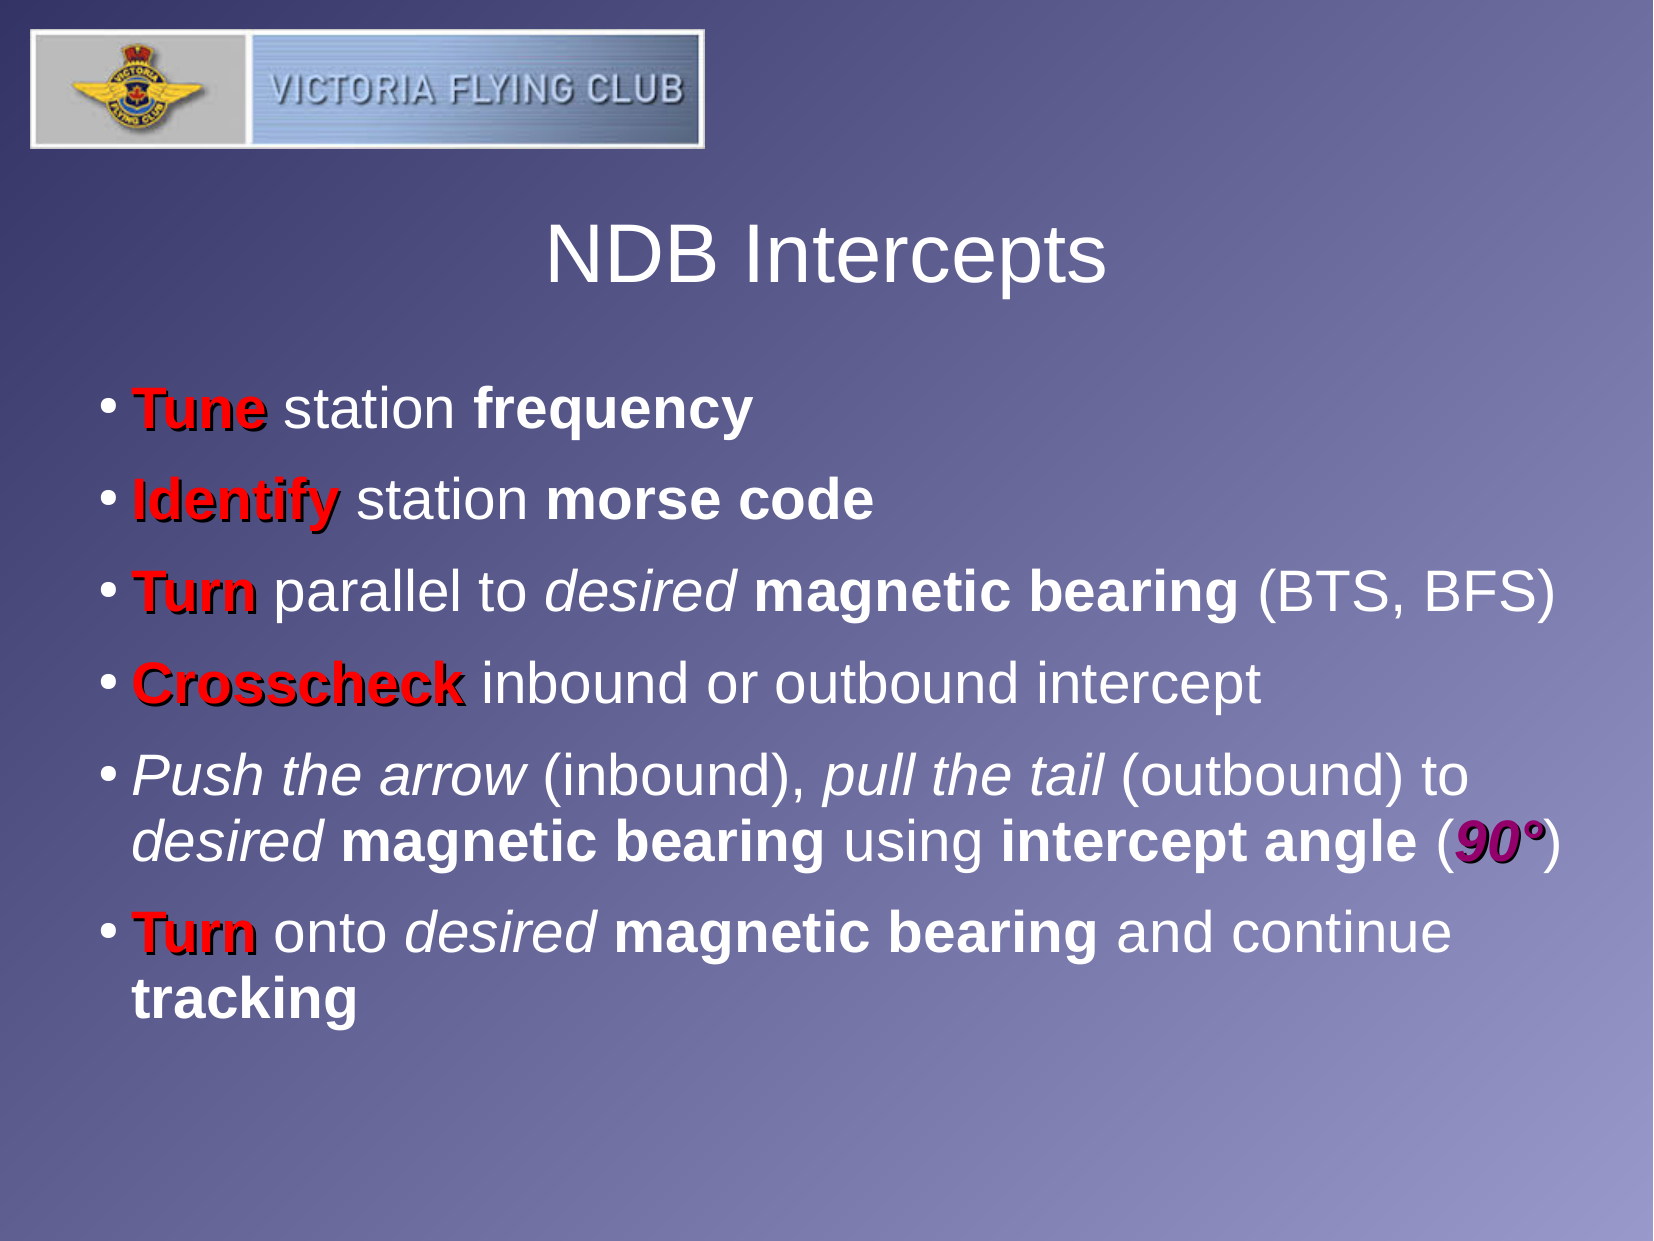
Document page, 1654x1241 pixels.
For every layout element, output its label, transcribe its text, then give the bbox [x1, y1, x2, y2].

picture [30, 29, 705, 149]
list Tune station frequency Identify station morse code Turn parallel to desired magnetic bearing (BTS, BFS) Crosscheck inbound or outbound intercept Push the arrow (inbound), pull the tail (outbound) to desired magnetic bearing using intercept angle (90°) Turn onto desired magnetic bearing and continue tracking [82, 375, 1571, 1156]
title NDB Intercepts [82, 150, 1571, 358]
